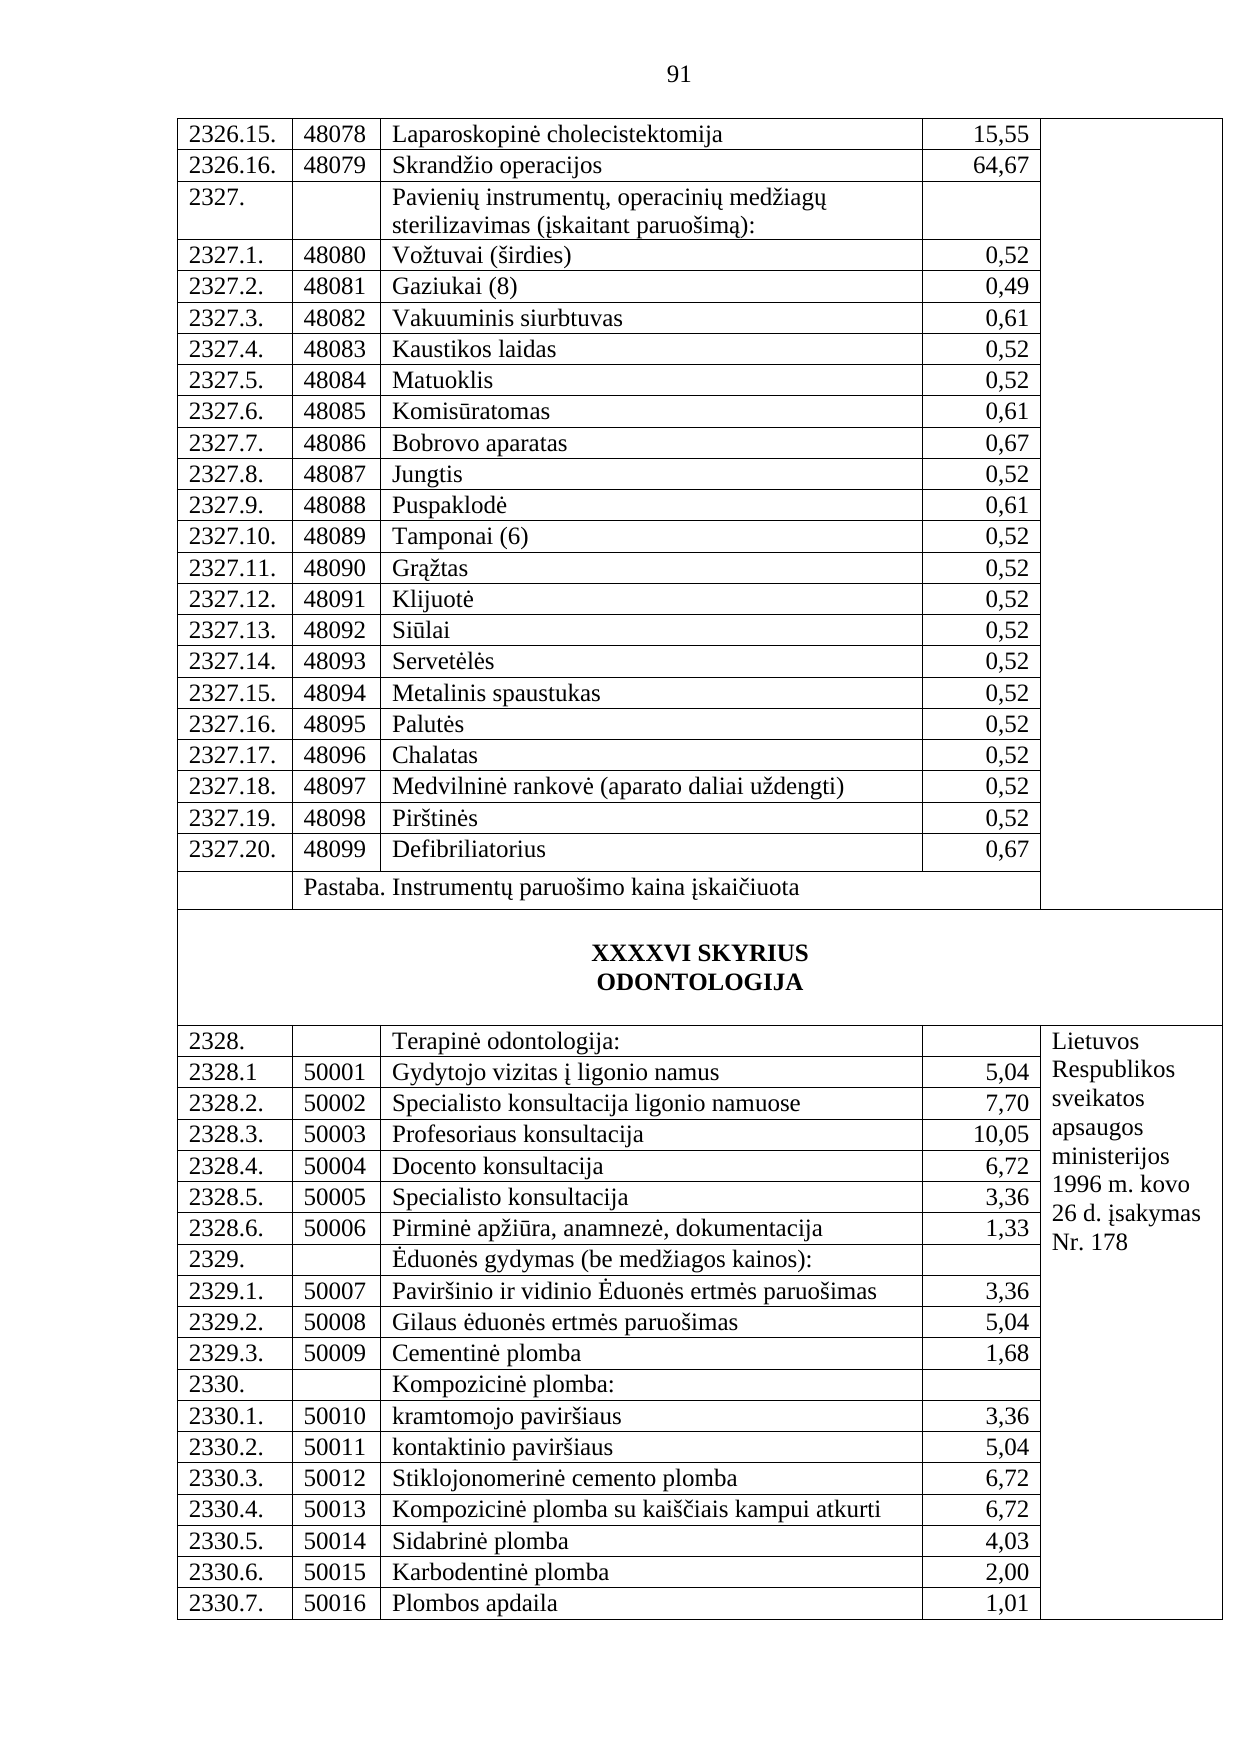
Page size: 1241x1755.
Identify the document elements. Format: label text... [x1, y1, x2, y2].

table_cell 0,52 [923, 771, 1040, 802]
table_cell 2328.3. [178, 1120, 292, 1150]
table_cell [923, 1026, 1040, 1056]
table_cell 2327.15. [178, 678, 292, 708]
table_cell 0,52 [923, 803, 1040, 833]
table_cell 2327.18. [178, 771, 292, 802]
table_cell 48091 [293, 584, 380, 614]
table_cell Ėduonės gydymas (be medžiagos kainos): [381, 1245, 922, 1275]
table_cell 0,52 [923, 521, 1040, 552]
table_cell 48089 [293, 521, 380, 552]
table_cell 0,52 [923, 709, 1040, 739]
table_cell Matuoklis [381, 365, 922, 395]
table_cell Pirštinės [381, 803, 922, 833]
table_cell 48099 [293, 834, 380, 871]
table_cell Terapinė odontologija: [381, 1026, 922, 1056]
table_cell Jungtis [381, 459, 922, 489]
table_cell Vakuuminis siurbtuvas [381, 303, 922, 333]
table_cell 0,52 [923, 740, 1040, 770]
table_cell 50006 [293, 1213, 380, 1243]
table_cell 50008 [293, 1307, 380, 1337]
table_cell 0,61 [923, 396, 1040, 427]
table_cell 48093 [293, 646, 380, 677]
table_cell 48096 [293, 740, 380, 770]
table_cell 2327.9. [178, 490, 292, 520]
table_cell 2330.1. [178, 1401, 292, 1431]
table_cell XXXXVI SKYRIUS ODONTOLOGIJA [178, 910, 1222, 1025]
table_cell 50002 [293, 1088, 380, 1118]
table_cell 6,72 [923, 1463, 1040, 1493]
table_cell 2330.3. [178, 1463, 292, 1493]
table_cell 2327.17. [178, 740, 292, 770]
table_cell 0,52 [923, 240, 1040, 270]
table_cell Palutės [381, 709, 922, 739]
table_cell Grąžtas [381, 553, 922, 583]
table_cell 2328.6. [178, 1213, 292, 1243]
table_cell 4,03 [923, 1526, 1040, 1556]
table_cell Klijuotė [381, 584, 922, 614]
table_cell Defibriliatorius [381, 834, 922, 871]
table_cell 2330.4. [178, 1495, 292, 1525]
table_cell 0,67 [923, 834, 1040, 871]
table_cell Servetėlės [381, 646, 922, 677]
table_cell 48082 [293, 303, 380, 333]
table_cell 48085 [293, 396, 380, 427]
table_cell 2330.7. [178, 1588, 292, 1618]
table_cell [923, 182, 1040, 239]
table_cell 2327.1. [178, 240, 292, 270]
table_cell Paviršinio ir vidinio Ėduonės ertmės paruošimas [381, 1276, 922, 1306]
table_cell 48090 [293, 553, 380, 583]
table_cell 50010 [293, 1401, 380, 1431]
table_cell [923, 1370, 1040, 1400]
table_cell 2328.2. [178, 1088, 292, 1118]
table_cell 0,52 [923, 615, 1040, 645]
table_cell 0,52 [923, 459, 1040, 489]
table_cell 10,05 [923, 1120, 1040, 1150]
table_cell 2327.16. [178, 709, 292, 739]
table_cell 50012 [293, 1463, 380, 1493]
table_cell 2327.14. [178, 646, 292, 677]
table_cell 0,61 [923, 490, 1040, 520]
table_cell 5,04 [923, 1057, 1040, 1087]
table_cell 48097 [293, 771, 380, 802]
table_cell 0,67 [923, 428, 1040, 458]
table_cell 50001 [293, 1057, 380, 1087]
table_cell Laparoskopinė cholecistektomija [381, 119, 922, 149]
table_cell Puspaklodė [381, 490, 922, 520]
table_cell 3,36 [923, 1182, 1040, 1212]
table_cell 6,72 [923, 1495, 1040, 1525]
table_cell 3,36 [923, 1401, 1040, 1431]
table_cell 0,52 [923, 334, 1040, 364]
table_cell 2327.10. [178, 521, 292, 552]
table_cell kontaktinio paviršiaus [381, 1432, 922, 1462]
table_cell Kompozicinė plomba su kaiščiais kampui atkurti [381, 1495, 922, 1525]
table_cell 0,49 [923, 271, 1040, 302]
table_cell 2329. [178, 1245, 292, 1275]
table_cell 48079 [293, 150, 380, 181]
table_cell 2327.4. [178, 334, 292, 364]
table_cell 48098 [293, 803, 380, 833]
table_cell 2327.2. [178, 271, 292, 302]
table_cell Kaustikos laidas [381, 334, 922, 364]
table_cell 0,52 [923, 584, 1040, 614]
table_cell 2326.16. [178, 150, 292, 181]
table_cell 2327.12. [178, 584, 292, 614]
table_cell 48080 [293, 240, 380, 270]
table_cell 48095 [293, 709, 380, 739]
table_cell Bobrovo aparatas [381, 428, 922, 458]
table_cell 2328.4. [178, 1151, 292, 1181]
table_cell 2328.1 [178, 1057, 292, 1087]
table_cell 5,04 [923, 1432, 1040, 1462]
table_cell 2329.1. [178, 1276, 292, 1306]
table_cell Stiklojonomerinė cemento plomba [381, 1463, 922, 1493]
table_cell 64,67 [923, 150, 1040, 181]
table_cell Docento konsultacija [381, 1151, 922, 1181]
table_cell [293, 182, 380, 239]
table_cell kramtomojo paviršiaus [381, 1401, 922, 1431]
table_cell Siūlai [381, 615, 922, 645]
table_cell 2327. [178, 182, 292, 239]
table_cell 0,52 [923, 678, 1040, 708]
table_cell Komisūratomas [381, 396, 922, 427]
table_cell 2,00 [923, 1557, 1040, 1587]
table_cell Pastaba. Instrumentų paruošimo kaina įskaičiuota [293, 872, 1040, 909]
table_cell Tamponai (6) [381, 521, 922, 552]
table_cell 6,72 [923, 1151, 1040, 1181]
table_cell 15,55 [923, 119, 1040, 149]
table_cell 3,36 [923, 1276, 1040, 1306]
table_cell Plombos apdaila [381, 1588, 922, 1618]
table_cell 2327.20. [178, 834, 292, 871]
table_cell 2327.3. [178, 303, 292, 333]
table_cell Gydytojo vizitas į ligonio namus [381, 1057, 922, 1087]
table_cell 2327.5. [178, 365, 292, 395]
table_cell Gaziukai (8) [381, 271, 922, 302]
table_cell 0,52 [923, 646, 1040, 677]
table_cell Specialisto konsultacija [381, 1182, 922, 1212]
table_cell Kompozicinė plomba: [381, 1370, 922, 1400]
table_cell 50003 [293, 1120, 380, 1150]
table_cell [293, 1026, 380, 1056]
table_cell 0,52 [923, 365, 1040, 395]
table_cell [1041, 119, 1222, 909]
table_cell Cementinė plomba [381, 1338, 922, 1368]
table_cell Sidabrinė plomba [381, 1526, 922, 1556]
table_cell 50015 [293, 1557, 380, 1587]
table_cell 50005 [293, 1182, 380, 1212]
table_cell Karbodentinė plomba [381, 1557, 922, 1587]
table_cell 50013 [293, 1495, 380, 1525]
table_cell 48084 [293, 365, 380, 395]
table_cell 1,33 [923, 1213, 1040, 1243]
table_cell [293, 1245, 380, 1275]
table_cell 48083 [293, 334, 380, 364]
table_cell 2330.6. [178, 1557, 292, 1587]
table_cell Lietuvos Respublikos sveikatos apsaugos ministerijos 1996 m. kovo 26 d. įsakymas Nr. 178 [1041, 1026, 1222, 1618]
table_cell 48088 [293, 490, 380, 520]
table_cell 2327.6. [178, 396, 292, 427]
table_cell 2329.2. [178, 1307, 292, 1337]
table_cell 48086 [293, 428, 380, 458]
table_cell 48087 [293, 459, 380, 489]
table_cell 2328.5. [178, 1182, 292, 1212]
table_cell Specialisto konsultacija ligonio namuose [381, 1088, 922, 1118]
table_cell 48094 [293, 678, 380, 708]
table_cell 48092 [293, 615, 380, 645]
table_cell Gilaus ėduonės ertmės paruošimas [381, 1307, 922, 1337]
table_cell 0,52 [923, 553, 1040, 583]
table_cell Metalinis spaustukas [381, 678, 922, 708]
table_cell 0,61 [923, 303, 1040, 333]
table_cell 2330.2. [178, 1432, 292, 1462]
table_cell 2330. [178, 1370, 292, 1400]
table_cell 50007 [293, 1276, 380, 1306]
table_cell 5,04 [923, 1307, 1040, 1337]
table_cell Vožtuvai (širdies) [381, 240, 922, 270]
table_cell [923, 1245, 1040, 1275]
table_cell [178, 872, 292, 909]
table_cell 1,68 [923, 1338, 1040, 1368]
table_cell 1,01 [923, 1588, 1040, 1618]
table_cell 2327.7. [178, 428, 292, 458]
table_cell 7,70 [923, 1088, 1040, 1118]
table_cell 48078 [293, 119, 380, 149]
table_cell [293, 1370, 380, 1400]
table_cell Pirminė apžiūra, anamnezė, dokumentacija [381, 1213, 922, 1243]
table_cell 50009 [293, 1338, 380, 1368]
table_cell 2327.13. [178, 615, 292, 645]
table_cell Skrandžio operacijos [381, 150, 922, 181]
table_cell 2329.3. [178, 1338, 292, 1368]
table_cell 2327.11. [178, 553, 292, 583]
table_cell Profesoriaus konsultacija [381, 1120, 922, 1150]
table_cell Pavienių instrumentų, operacinių medžiagų sterilizavimas (įskaitant paruošimą): [381, 182, 922, 239]
table_cell 50014 [293, 1526, 380, 1556]
table_cell Medvilninė rankovė (aparato daliai uždengti) [381, 771, 922, 802]
table_cell Chalatas [381, 740, 922, 770]
table_cell 48081 [293, 271, 380, 302]
table_cell 50016 [293, 1588, 380, 1618]
table_cell 50011 [293, 1432, 380, 1462]
table_cell 2327.8. [178, 459, 292, 489]
table_cell 2330.5. [178, 1526, 292, 1556]
table_cell 2328. [178, 1026, 292, 1056]
table_cell 2326.15. [178, 119, 292, 149]
table_cell 2327.19. [178, 803, 292, 833]
table_cell 50004 [293, 1151, 380, 1181]
